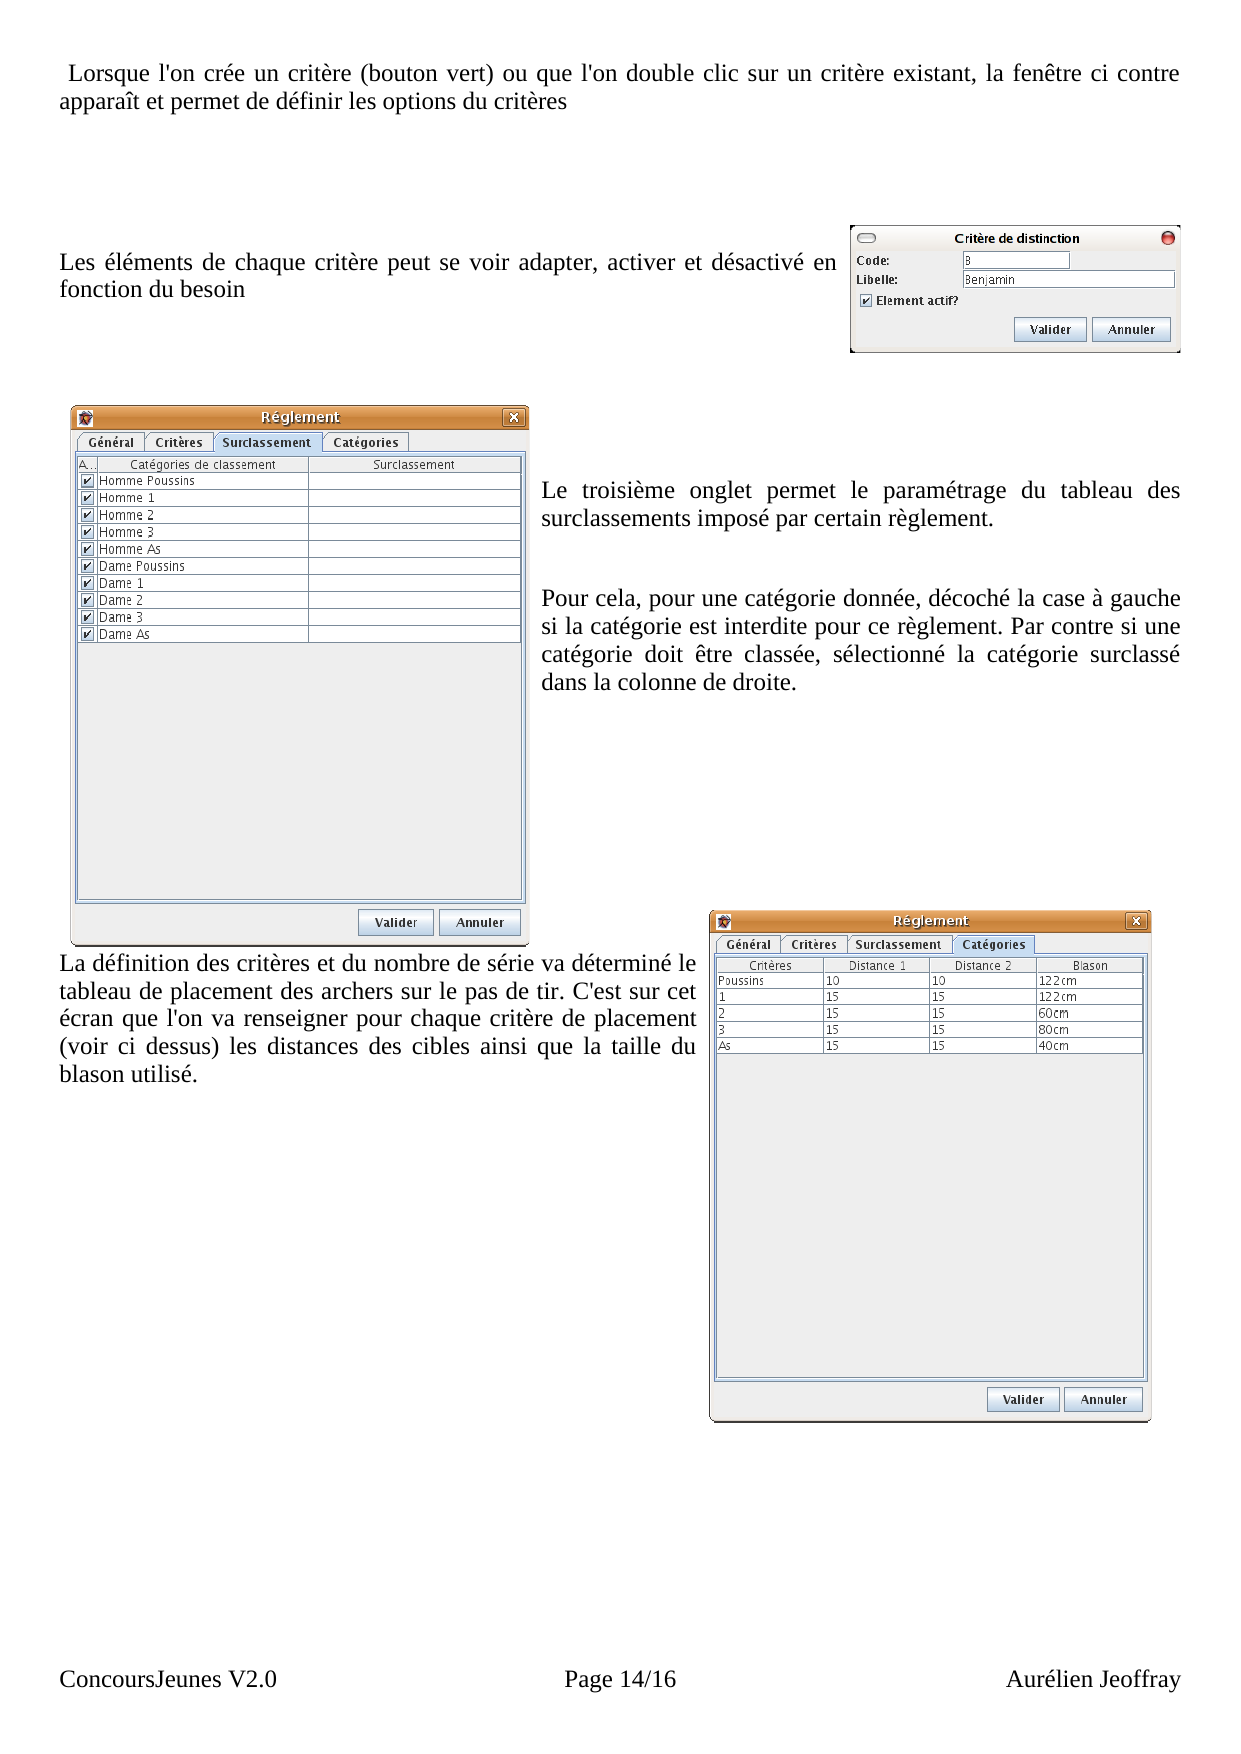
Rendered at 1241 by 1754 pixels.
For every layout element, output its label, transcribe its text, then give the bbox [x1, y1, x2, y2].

text Le troisième onglet permet le paramétrage du tableau des surclassements imposé par certain règlement. [530, 476, 1181, 532]
picture [70, 405, 530, 947]
picture [709, 910, 1152, 1423]
text La définition des critères et du nombre de série va déterminé le tableau de placement des archers sur le pas de tir. C'est sur cet écran que l'on va renseigner pour chaque critère de placement (voir ci dessus) les distances des cibles ainsi que la taille du blason utilisé. [59, 949, 709, 1088]
text Lorsque l'on crée un critère (bouton vert) ou que l'on double clic sur un critère existant, la fenêtre ci contre apparaît et permet de définir les options du critères [59, 59, 1181, 114]
text Les éléments de chaque critère peut se voir adapter, activer et désactivé en fonction du besoin [59, 248, 850, 303]
picture [850, 225, 1181, 353]
text Pour cela, pour une catégorie donnée, décoché la case à gauche si la catégorie est interdite pour ce règlement. Par contre si une catégorie doit être classée, sélectionné la catégorie surclassé dans la colonne de droite. [530, 584, 1181, 695]
